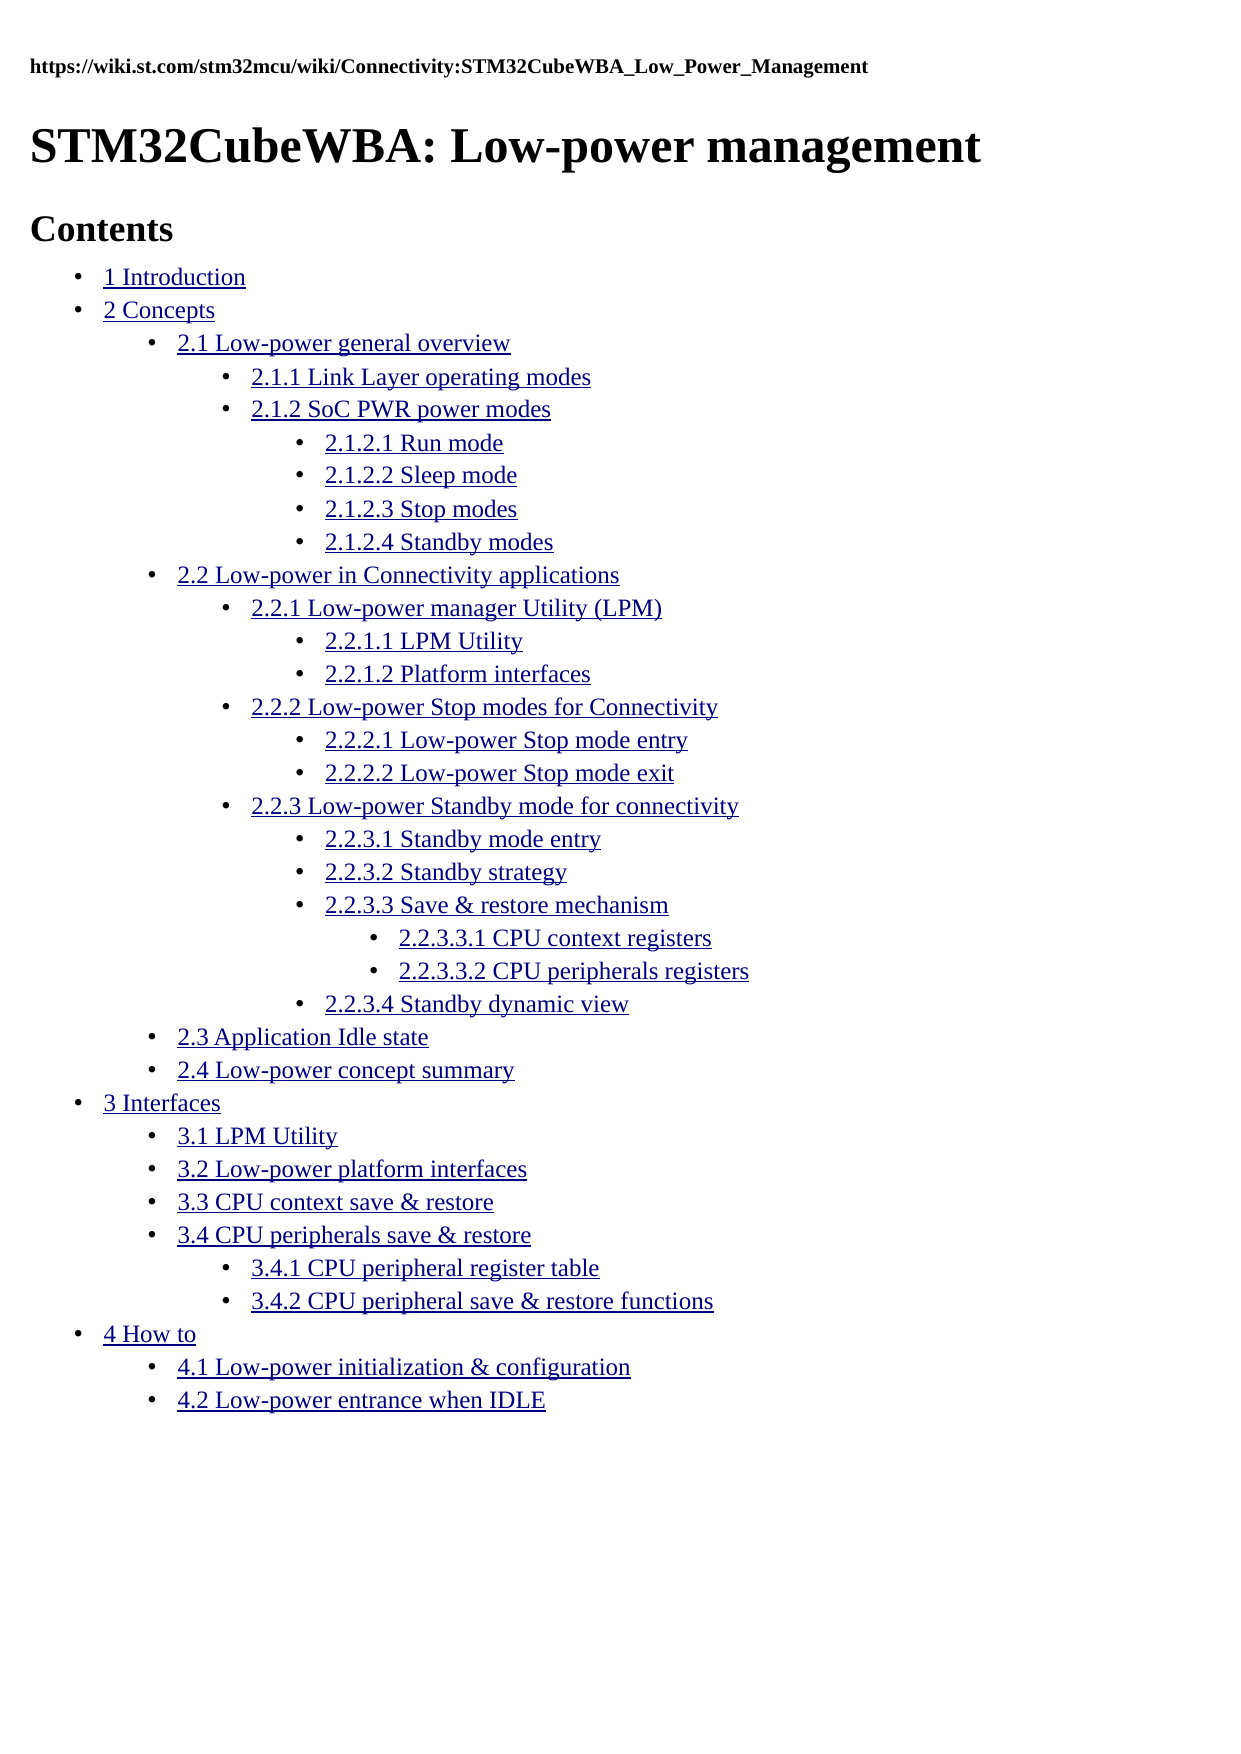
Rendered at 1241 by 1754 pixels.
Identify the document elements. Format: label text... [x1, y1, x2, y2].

list 2.2.3.2 Standby strategy [295, 857, 1211, 886]
list 4.2 Low-power entrance when IDLE [148, 1385, 1211, 1414]
subtitle Contents [29, 207, 1211, 250]
list 2.1.2.3 Stop modes [295, 494, 1211, 522]
list 3.2 Low-power platform interfaces [148, 1154, 1211, 1183]
list 2.2.3.4 Standby dynamic view [295, 989, 1211, 1018]
list 2.2.3.3 Save & restore mechanism [295, 890, 1211, 919]
list 2.1.2.1 Run mode [295, 428, 1211, 456]
list 2.4 Low-power concept summary [148, 1055, 1211, 1084]
list 3.3 CPU context save & restore [148, 1187, 1211, 1216]
list 4.1 Low-power initialization & configuration [148, 1352, 1211, 1381]
list 2.3 Application Idle state [148, 1022, 1211, 1051]
list 2.1 Low-power general overview [148, 328, 1211, 357]
list 3.4.2 CPU peripheral save & restore functions [222, 1286, 1211, 1315]
list 2.2.3.3.1 CPU context registers [369, 923, 1211, 952]
list 2.2.2 Low-power Stop modes for Connectivity [222, 692, 1211, 721]
list 2.2.2.2 Low-power Stop mode exit [295, 758, 1211, 787]
list 3 Interfaces [74, 1088, 1211, 1117]
list 2.1.2 SoC PWR power modes [222, 394, 1211, 423]
list 2.2.2.1 Low-power Stop mode entry [295, 725, 1211, 753]
list 3.1 LPM Utility [148, 1121, 1211, 1150]
list 1 Introduction [74, 262, 1211, 291]
list 2.2 Low-power in Connectivity applications [148, 560, 1211, 588]
list 2.2.1.2 Platform interfaces [295, 659, 1211, 687]
list 2 Concepts [74, 296, 1211, 324]
list 3.4 CPU peripherals save & restore [148, 1220, 1211, 1249]
list 2.2.3.1 Standby mode entry [295, 824, 1211, 853]
list 4 How to [74, 1319, 1211, 1348]
list 2.1.2.2 Sleep mode [295, 461, 1211, 489]
list 2.2.1.1 LPM Utility [295, 626, 1211, 654]
list 2.2.3.3.2 CPU peripherals registers [369, 956, 1211, 985]
subtitle STM32CubeWBA: Low-power management [29, 116, 1211, 173]
list 2.1.2.4 Standby modes [295, 527, 1211, 555]
list 3.4.1 CPU peripheral register table [222, 1253, 1211, 1282]
list 2.2.3 Low-power Standby mode for connectivity [222, 791, 1211, 819]
list 2.1.1 Link Layer operating modes [222, 362, 1211, 390]
list 2.2.1 Low-power manager Utility (LPM) [222, 593, 1211, 621]
subtitle https://wiki.st.com/stm32mcu/wiki/Connectivity:STM32CubeWBA_Low_Power_Management [29, 54, 1211, 78]
